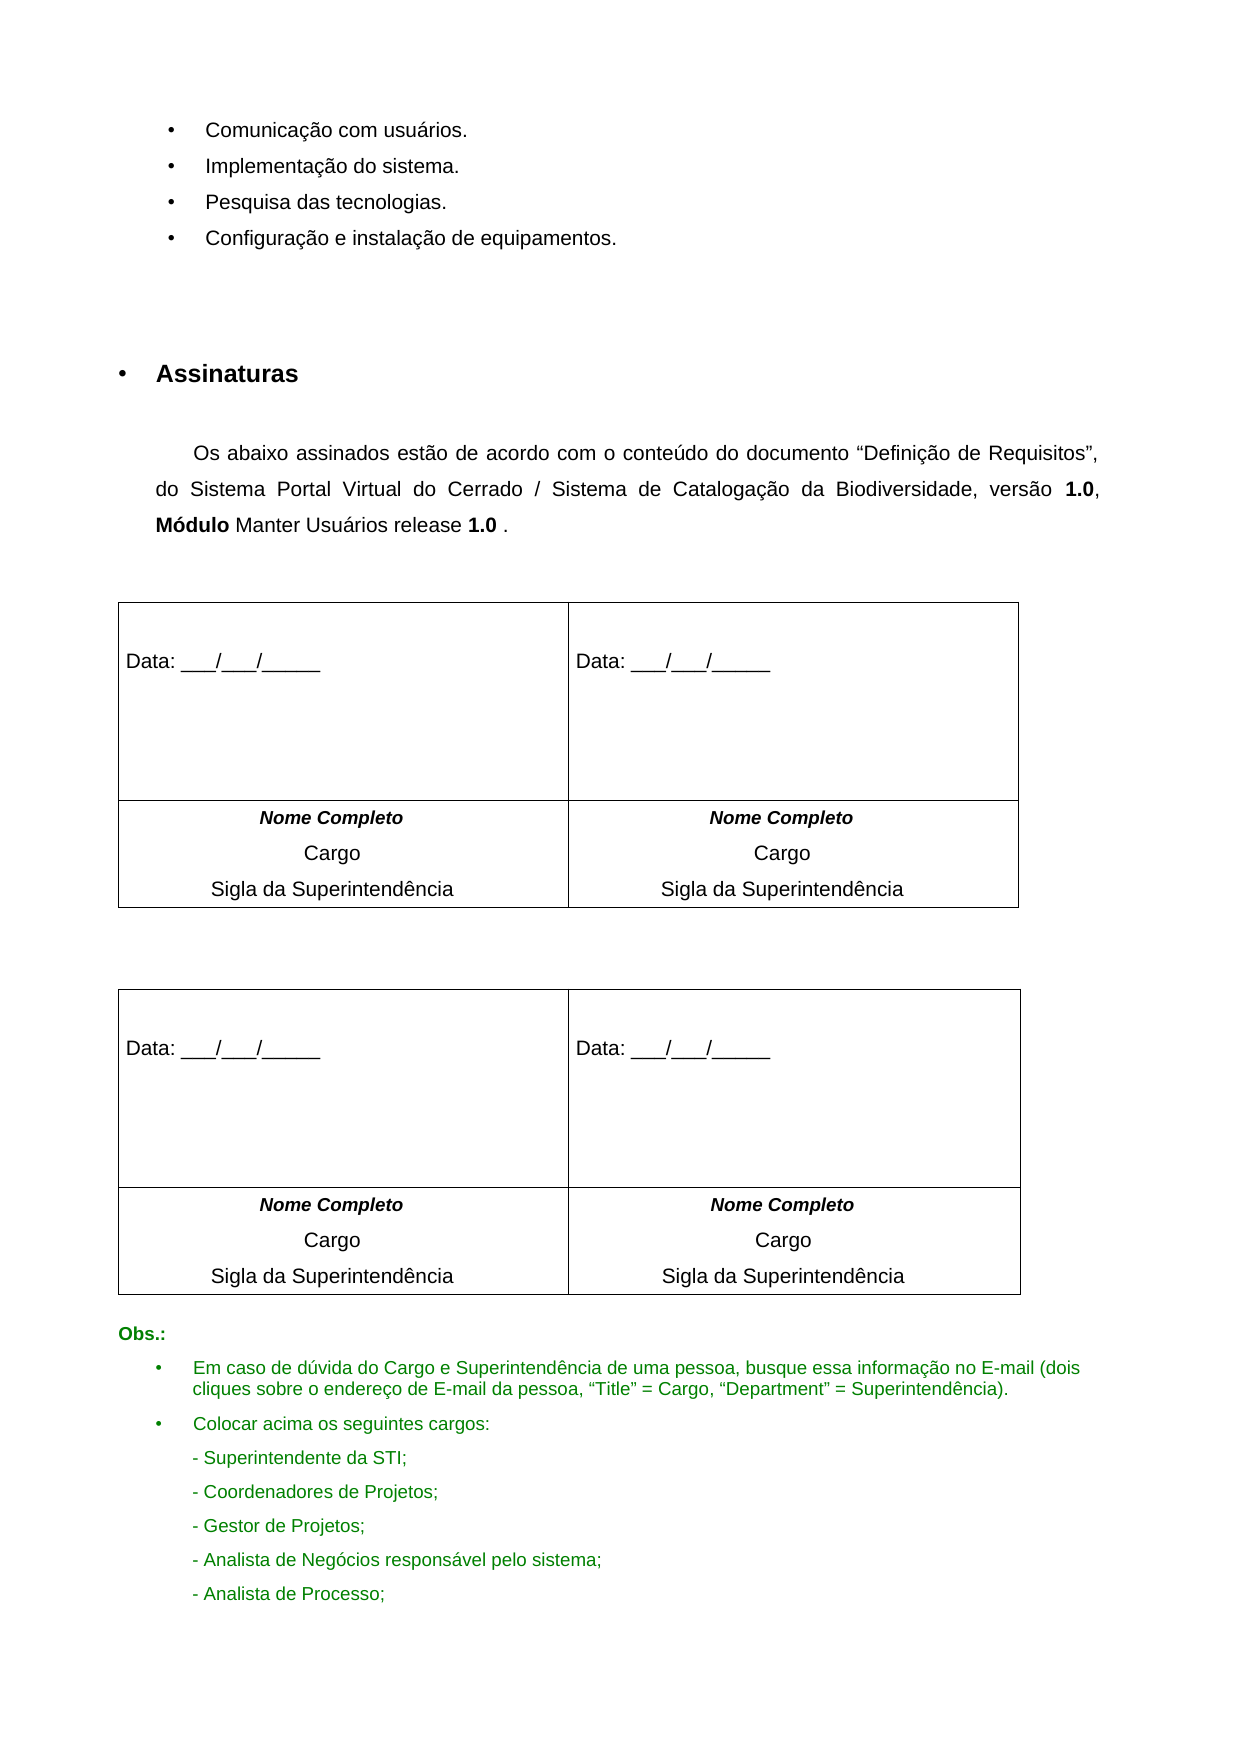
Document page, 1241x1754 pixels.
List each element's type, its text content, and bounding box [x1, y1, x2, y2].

text - Analista de Negócios responsável pelo sistema; [155, 1549, 1100, 1570]
text Obs.: [118, 1322, 1100, 1344]
list Colocar acima os seguintes cargos: [155, 1412, 1100, 1434]
text - Gestor de Projetos; [155, 1514, 1100, 1536]
list Em caso de dúvida do Cargo e Superintendência de uma pessoa, busque essa informação no E-mail (dois cliques sobre o endereço de E-mail da pessoa, “Title” = Cargo, “Department” = Superintendência). [155, 1357, 1100, 1400]
list Comunicação com usuários. [107, 118, 1100, 142]
table_header Data: ___/___/_____ [119, 603, 568, 800]
list Assinaturas [118, 359, 1100, 388]
table_cell Nome Completo Cargo Sigla da Superintendência [569, 1188, 1020, 1294]
table_cell Nome Completo Cargo Sigla da Superintendência [119, 801, 568, 907]
text - Analista de Processo; [155, 1583, 1100, 1604]
list Configuração e instalação de equipamentos. [107, 226, 1100, 250]
table_cell Nome Completo Cargo Sigla da Superintendência [119, 1188, 568, 1294]
text - Coordenadores de Projetos; [155, 1481, 1100, 1502]
table_cell Nome Completo Cargo Sigla da Superintendência [569, 801, 1018, 907]
list Pesquisa das tecnologias. [107, 190, 1100, 214]
text - Superintendente da STI; [155, 1446, 1100, 1468]
table_header Data: ___/___/_____ [569, 990, 1020, 1187]
table_header Data: ___/___/_____ [569, 603, 1018, 800]
table_header Data: ___/___/_____ [119, 990, 568, 1187]
text Os abaixo assinados estão de acordo com o conteúdo do documento “Definição de Requisitos”, do Sistema Portal Virtual do Cerrado / Sistema de Catalogação da Biodiversidade, versão 1.0, Módulo Manter Usuários release 1.0 . [155, 441, 1100, 537]
list Implementação do sistema. [107, 154, 1100, 178]
